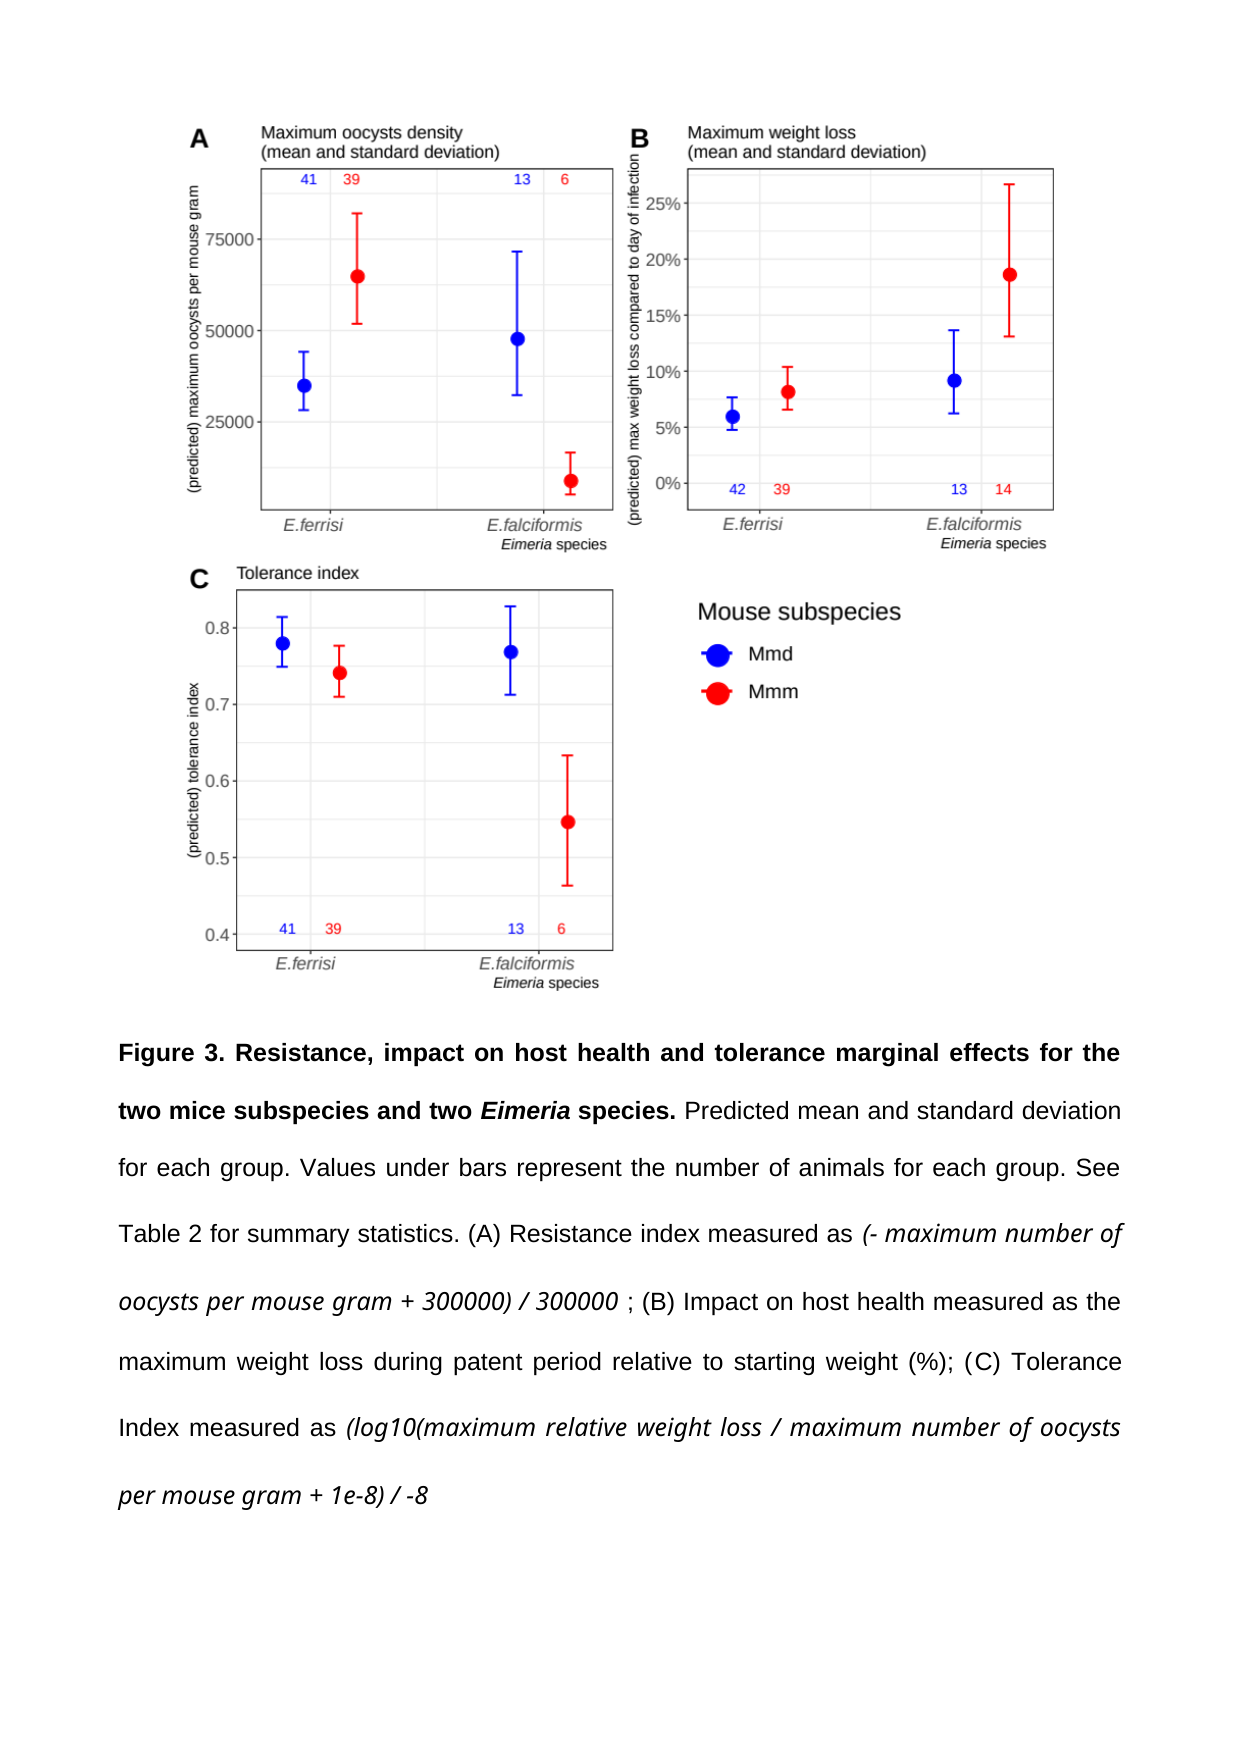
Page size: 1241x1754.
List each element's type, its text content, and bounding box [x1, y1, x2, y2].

picture [180, 118, 1060, 999]
text Figure 3. Resistance, impact on host health and tolerance marginal effects for the two mice subspecies and two Eimeria species. Predicted mean and standard deviation for each group. Values under bars represent the number of animals for each group. See Table 2 for summary statistics. (A) Resistance index measured as (- maximum number of oocysts per mouse gram + 300000) / 300000 ; (B) Impact on host health measured as the maximum weight loss during patent period relative to starting weight (%); (C) Tolerance Index measured as (log10(maximum relative weight loss / maximum number of oocysts per mouse gram + 1e-8) / -8 [118, 1038, 1122, 1512]
